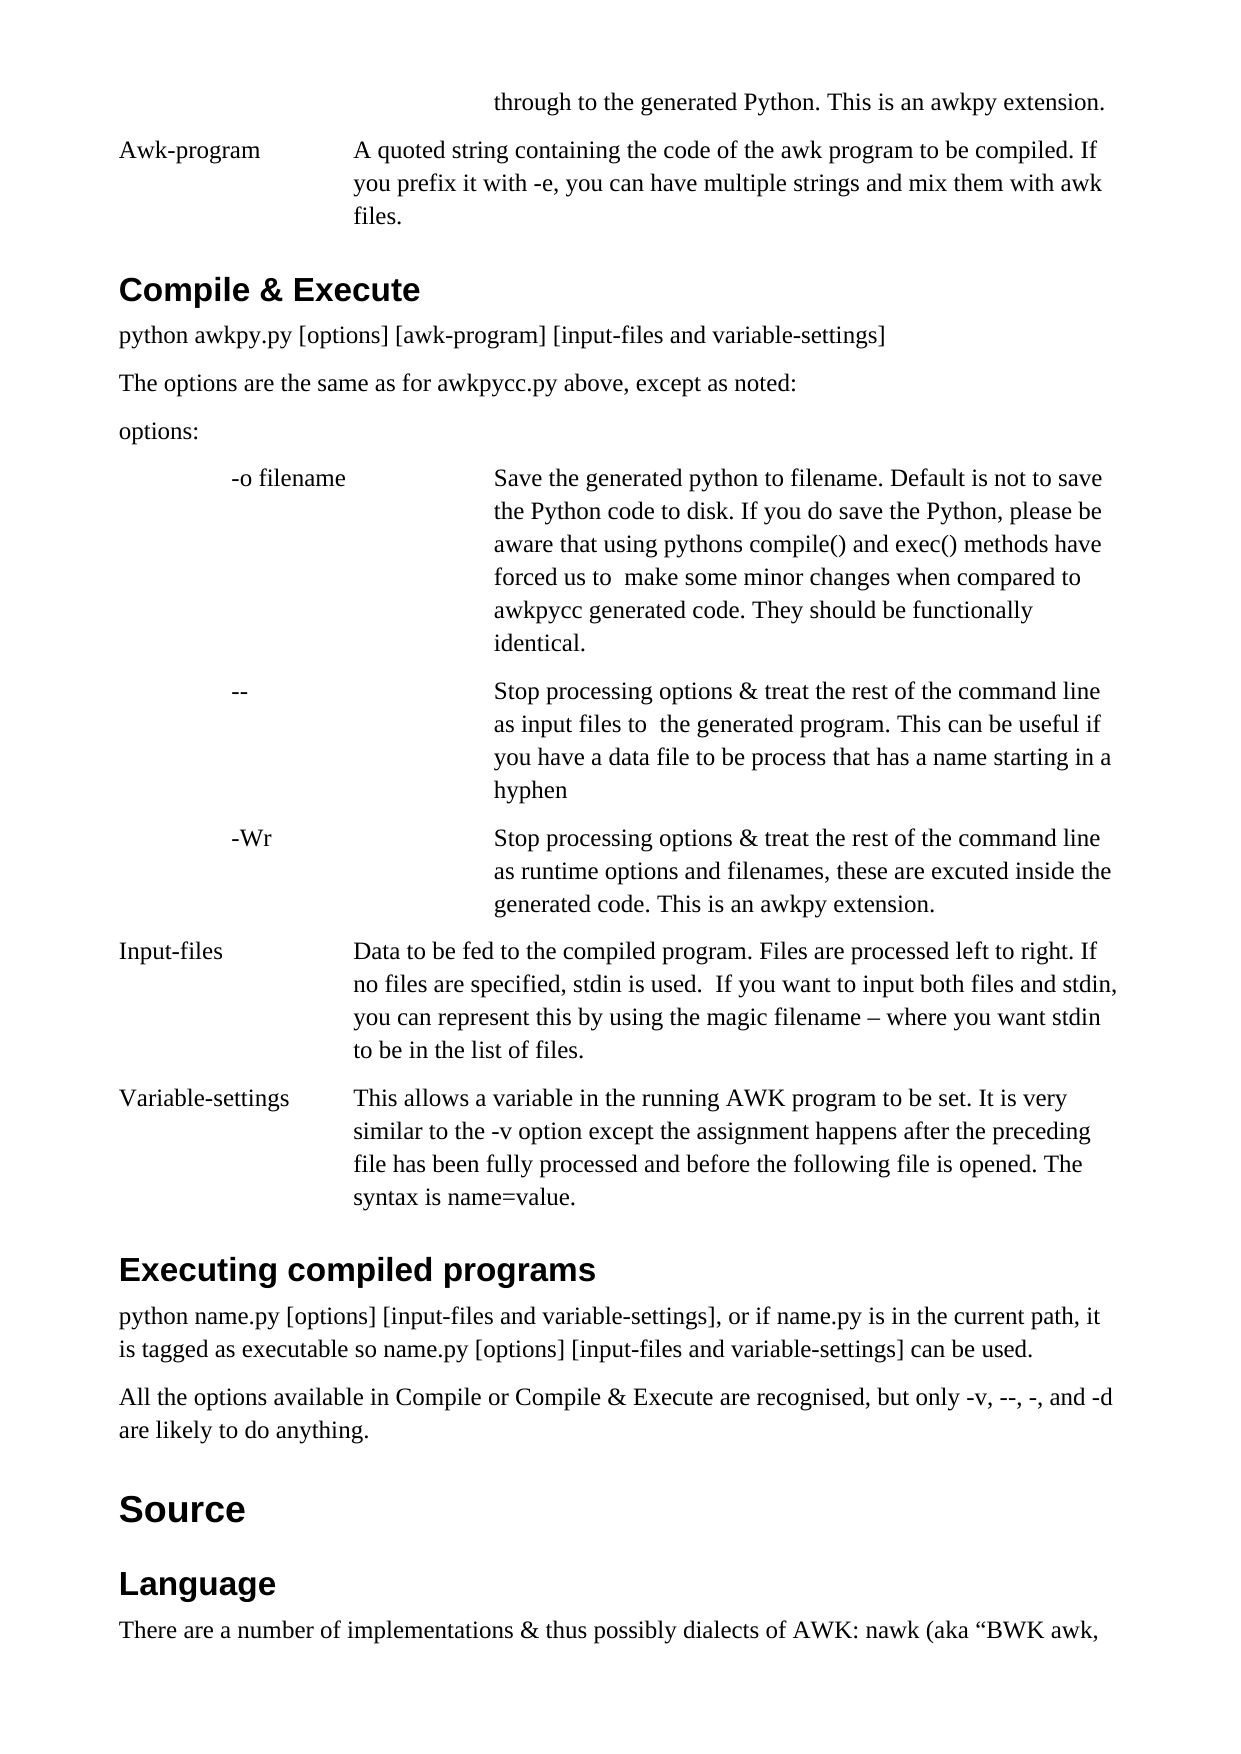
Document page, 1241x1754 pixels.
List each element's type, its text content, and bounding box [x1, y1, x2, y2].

text The options are the same as for awkpycc.py above, except as noted: [119, 368, 1121, 397]
text -Wr Stop processing options & treat the rest of the command line as runtime options and filenames, these are excuted inside the generated code. This is an awkpy extension. [231, 823, 1121, 917]
subtitle Source [119, 1488, 1121, 1531]
text python name.py [options] [input-files and variable-settings], or if name.py is in the current path, it is tagged as executable so name.py [options] [input-files and variable-settings] can be used. [119, 1301, 1121, 1363]
text Input-files Data to be fed to the compiled program. Files are processed left to right. If no files are specified, stdin is used. If you want to input both files and stdin, you can represent this by using the magic filename – where you want stdin to be in the list of files. [119, 936, 1121, 1064]
text Variable-settings This allows a variable in the running AWK program to be set. It is very similar to the -v option except the assignment happens after the preceding file has been fully processed and before the following file is opened. The syntax is name=value. [119, 1083, 1121, 1211]
text -- Stop processing options & treat the rest of the command line as input files to the generated program. This can be useful if you have a data file to be process that has a name starting in a hyphen [231, 676, 1121, 804]
subtitle Executing compiled programs [119, 1251, 1121, 1289]
subtitle Compile & Execute [119, 269, 1121, 308]
text python awkpy.py [options] [awk-program] [input-files and variable-settings] [119, 321, 1121, 349]
text options: [119, 416, 1121, 444]
text Awk-program A quoted string containing the code of the awk program to be compiled. If you prefix it with -e, you can have multiple strings and mix them with awk files. [119, 135, 1121, 230]
subtitle Language [119, 1564, 1121, 1603]
text through to the generated Python. This is an awkpy extension. [231, 87, 1121, 116]
text -o filename Save the generated python to filename. Default is not to save the Python code to disk. If you do save the Python, please be aware that using pythons compile() and exec() methods have forced us to make some minor changes when compared to awkpycc generated code. They should be functionally identical. [231, 463, 1121, 657]
text All the options available in Compile or Compile & Execute are recognised, but only -v, --, -, and -d are likely to do anything. [119, 1382, 1121, 1444]
text There are a number of implementations & thus possibly dialects of AWK: nawk (aka “BWK awk, [119, 1615, 1121, 1644]
